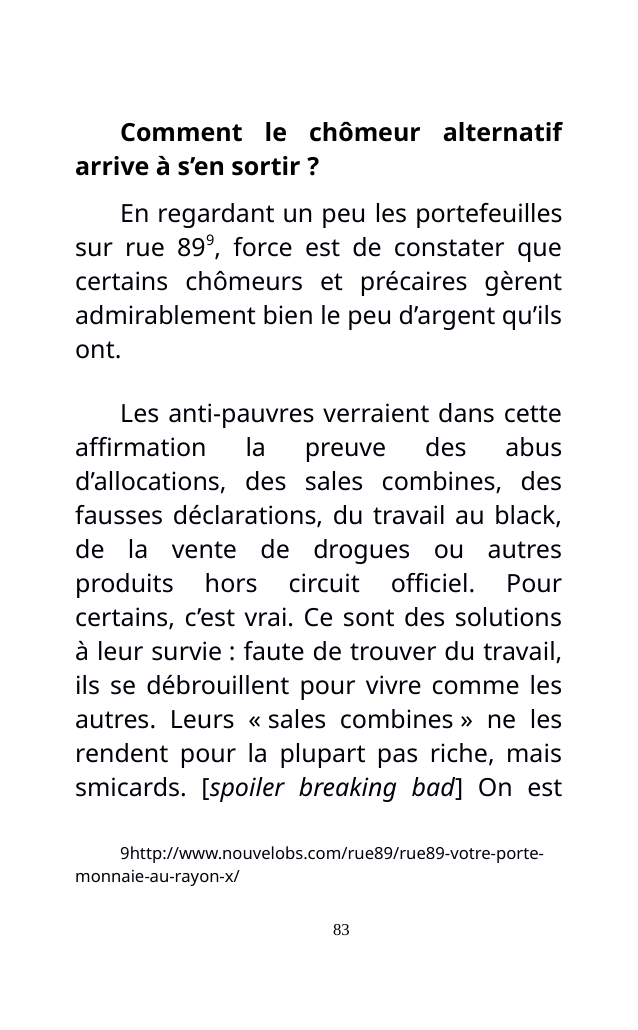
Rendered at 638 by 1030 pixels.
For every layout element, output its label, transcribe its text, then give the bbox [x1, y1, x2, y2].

text Les anti-pauvres verraient dans cette affirma­tion la preuve des abus d’allocations, des sales combines, des fausses déclarations, du travail au black, de la vente de drogues ou autres produits hors circuit officiel. Pour certains, c’est vrai. Ce sont des solutions à leur survie : faute de trouver du travail, ils se débrouillent pour vivre comme les autres. Leurs « sales combines » ne les rendent pour la plupart pas riche, mais smicards. [spoiler breaking bad] On est [75, 395, 562, 804]
text En regardant un peu les portefeuilles sur rue 89, force est de constater que certains chômeurs et précaires gèrent admirablement bien le peu d’argent qu’ils ont. [75, 196, 562, 366]
text http://www.nouvelobs.com/rue89/rue89-votre-porte-monnaie-au-rayon-x/ [75, 842, 562, 887]
subtitle Comment le chômeur alternatif arrive à s’en sortir ? [75, 115, 562, 183]
